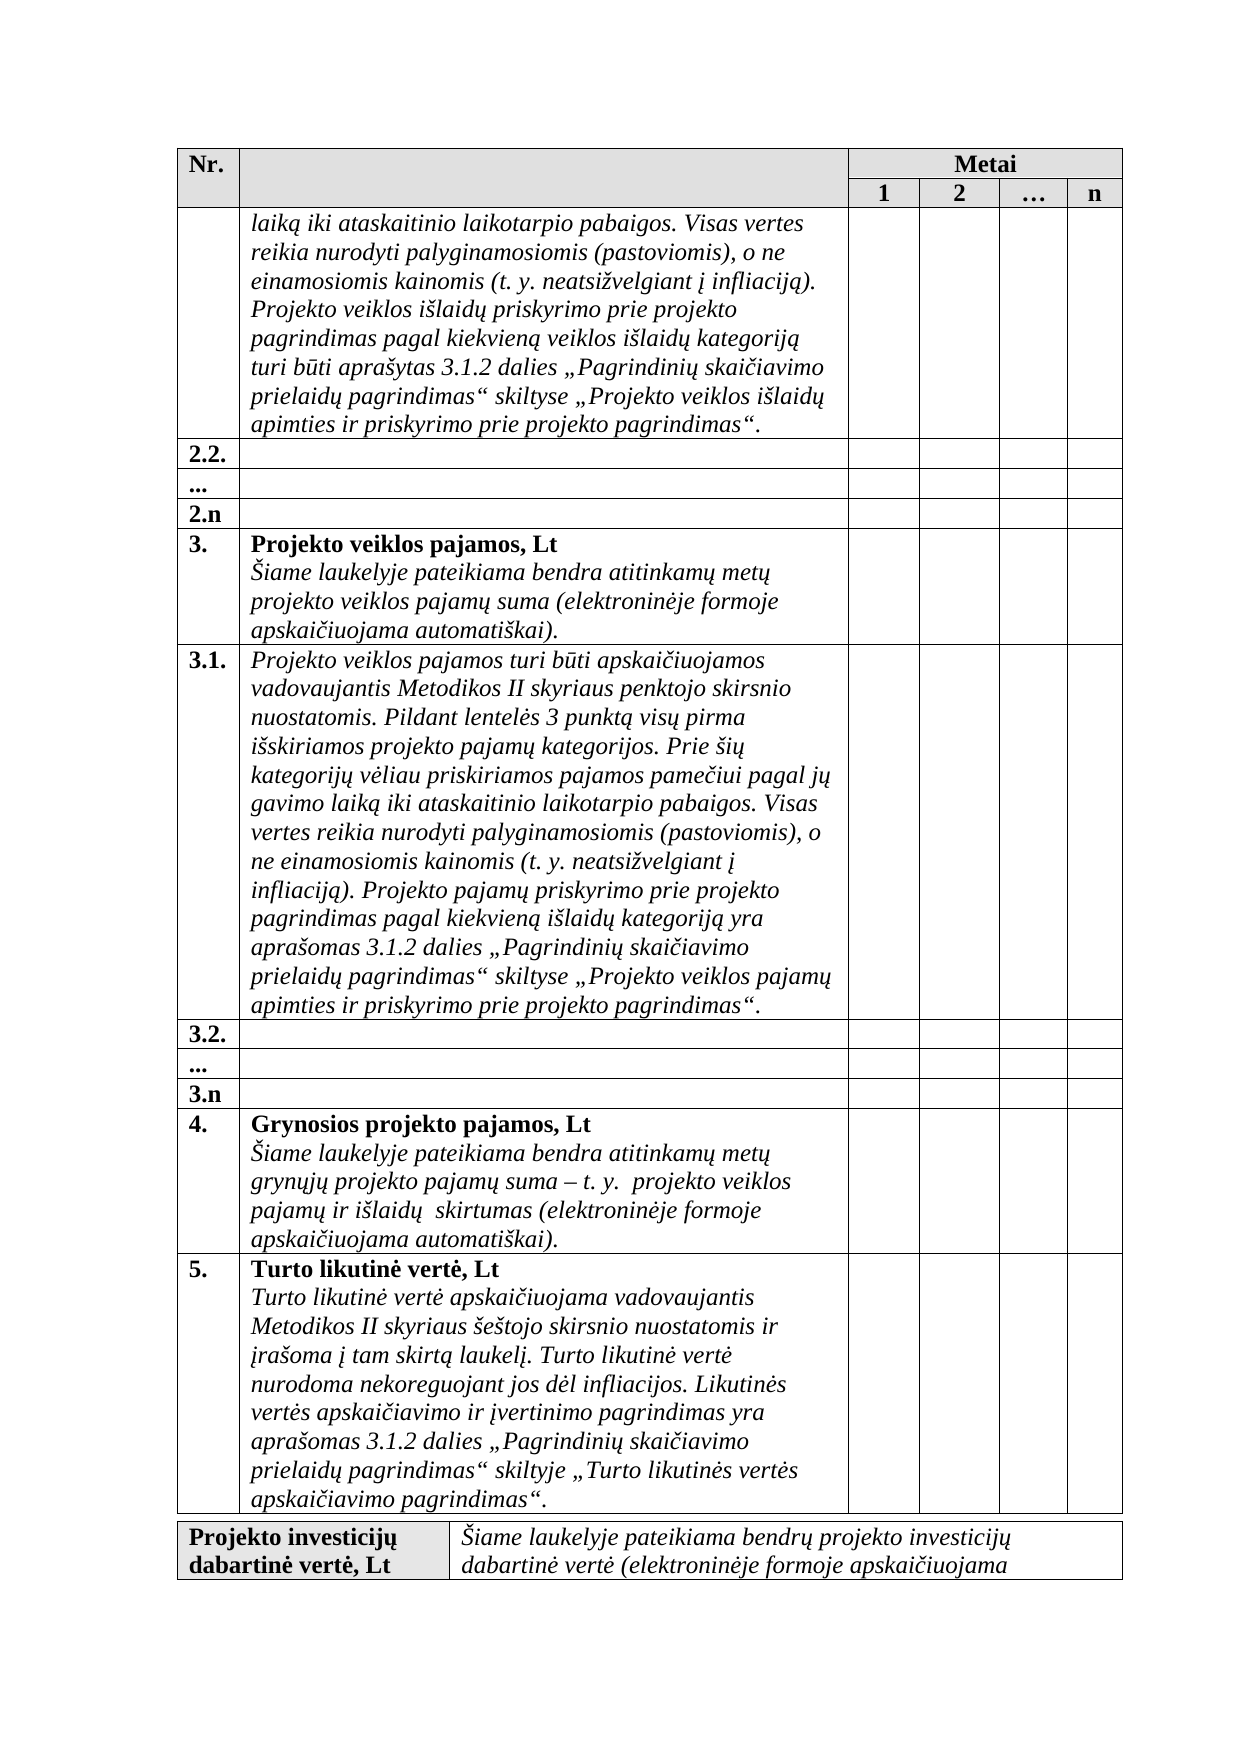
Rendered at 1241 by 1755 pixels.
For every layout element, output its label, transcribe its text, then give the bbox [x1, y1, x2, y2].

table_cell 2 [920, 179, 999, 207]
table_cell 2.n [178, 499, 239, 528]
table_cell [920, 208, 999, 438]
table_cell [1068, 469, 1122, 498]
table_cell [1000, 1079, 1067, 1108]
table_cell [920, 439, 999, 468]
table_cell [920, 1254, 999, 1512]
table_cell [849, 529, 919, 644]
table_cell ... [178, 469, 239, 498]
table_cell laiką iki ataskaitinio laikotarpio pabaigos. Visas vertes reikia nurodyti palyginamosiomis (pastoviomis), o ne einamosiomis kainomis (t. y. neatsižvelgiant į infliaciją). Projekto veiklos išlaidų priskyrimo prie projekto pagrindimas pagal kiekvieną veiklos išlaidų kategoriją turi būti aprašytas 3.1.2 dalies „Pagrindinių skaičiavimo prielaidų pagrindimas“ skiltyse „Projekto veiklos išlaidų apimties ir priskyrimo prie projekto pagrindimas“. [240, 208, 848, 438]
table_cell 1 [849, 179, 919, 207]
table_cell [178, 208, 239, 438]
table_cell [920, 529, 999, 644]
table_cell [1068, 499, 1122, 528]
table_cell [1068, 1079, 1122, 1108]
table_cell ... [178, 1049, 239, 1078]
table_cell 3.2. [178, 1020, 239, 1048]
table_cell [920, 469, 999, 498]
table_cell [1000, 469, 1067, 498]
table_cell [1068, 1020, 1122, 1048]
table_cell [1000, 499, 1067, 528]
table_cell 2.2. [178, 439, 239, 468]
table_cell [849, 439, 919, 468]
table_cell [849, 499, 919, 528]
table_cell [1068, 645, 1122, 1018]
table_cell [1068, 1254, 1122, 1512]
table_cell 5. [178, 1254, 239, 1512]
table_cell [1068, 1049, 1122, 1078]
table_cell 4. [178, 1109, 239, 1253]
table_header [240, 149, 848, 207]
table_cell [849, 1049, 919, 1078]
table_cell Projekto veiklos pajamos, Lt Šiame laukelyje pateikiama bendra atitinkamų metų projekto veiklos pajamų suma (elektroninėje formoje apskaičiuojama automatiškai). [240, 529, 848, 644]
table_header Projekto investicijų dabartinė vertė, Lt [178, 1522, 449, 1579]
table_cell [849, 645, 919, 1018]
table_cell [240, 1020, 848, 1048]
table_cell [1000, 208, 1067, 438]
table_cell [849, 1020, 919, 1048]
table_cell [240, 1049, 848, 1078]
table_cell [240, 469, 848, 498]
table_cell … [1000, 179, 1067, 207]
table_cell Grynosios projekto pajamos, Lt Šiame laukelyje pateikiama bendra atitinkamų metų grynųjų projekto pajamų suma – t. y. projekto veiklos pajamų ir išlaidų skirtumas (elektroninėje formoje apskaičiuojama automatiškai). [240, 1109, 848, 1253]
table_header Šiame laukelyje pateikiama bendrų projekto investicijų dabartinė vertė (elektroninėje formoje apskaičiuojama [450, 1522, 1122, 1579]
table_cell 3.n [178, 1079, 239, 1108]
table_cell [920, 645, 999, 1018]
table_cell [1000, 439, 1067, 468]
table_cell [920, 1020, 999, 1048]
table_cell [849, 1254, 919, 1512]
table_cell [849, 469, 919, 498]
table_cell [240, 439, 848, 468]
table_cell Turto likutinė vertė, Lt Turto likutinė vertė apskaičiuojama vadovaujantis Metodikos II skyriaus šeštojo skirsnio nuostatomis ir įrašoma į tam skirtą laukelį. Turto likutinė vertė nurodoma nekoreguojant jos dėl infliacijos. Likutinės vertės apskaičiavimo ir įvertinimo pagrindimas yra aprašomas 3.1.2 dalies „Pagrindinių skaičiavimo prielaidų pagrindimas“ skiltyje „Turto likutinės vertės apskaičiavimo pagrindimas“. [240, 1254, 848, 1512]
table_cell [920, 1049, 999, 1078]
table_cell [1000, 529, 1067, 644]
table_cell [849, 1109, 919, 1253]
table_cell [1000, 1049, 1067, 1078]
table_cell [1068, 1109, 1122, 1253]
table_cell [240, 499, 848, 528]
table_cell [1000, 1020, 1067, 1048]
table_cell [240, 1079, 848, 1108]
table_cell n [1068, 179, 1122, 207]
table_header Nr. [178, 149, 239, 207]
table_cell [1068, 439, 1122, 468]
table_cell [849, 208, 919, 438]
table_cell [1000, 645, 1067, 1018]
table_cell 3. [178, 529, 239, 644]
table_header Metai [849, 149, 1122, 177]
table_cell [849, 1079, 919, 1108]
table_cell [920, 499, 999, 528]
table_cell [920, 1079, 999, 1108]
table_cell [1000, 1109, 1067, 1253]
table_cell [920, 1109, 999, 1253]
table_cell Projekto veiklos pajamos turi būti apskaičiuojamos vadovaujantis Metodikos II skyriaus penktojo skirsnio nuostatomis. Pildant lentelės 3 punktą visų pirma išskiriamos projekto pajamų kategorijos. Prie šių kategorijų vėliau priskiriamos pajamos pamečiui pagal jų gavimo laiką iki ataskaitinio laikotarpio pabaigos. Visas vertes reikia nurodyti palyginamosiomis (pastoviomis), o ne einamosiomis kainomis (t. y. neatsižvelgiant į infliaciją). Projekto pajamų priskyrimo prie projekto pagrindimas pagal kiekvieną išlaidų kategoriją yra aprašomas 3.1.2 dalies „Pagrindinių skaičiavimo prielaidų pagrindimas“ skiltyse „Projekto veiklos pajamų apimties ir priskyrimo prie projekto pagrindimas“. [240, 645, 848, 1018]
table_cell 3.1. [178, 645, 239, 1018]
table_cell [1068, 529, 1122, 644]
table_cell [1000, 1254, 1067, 1512]
table_cell [1068, 208, 1122, 438]
